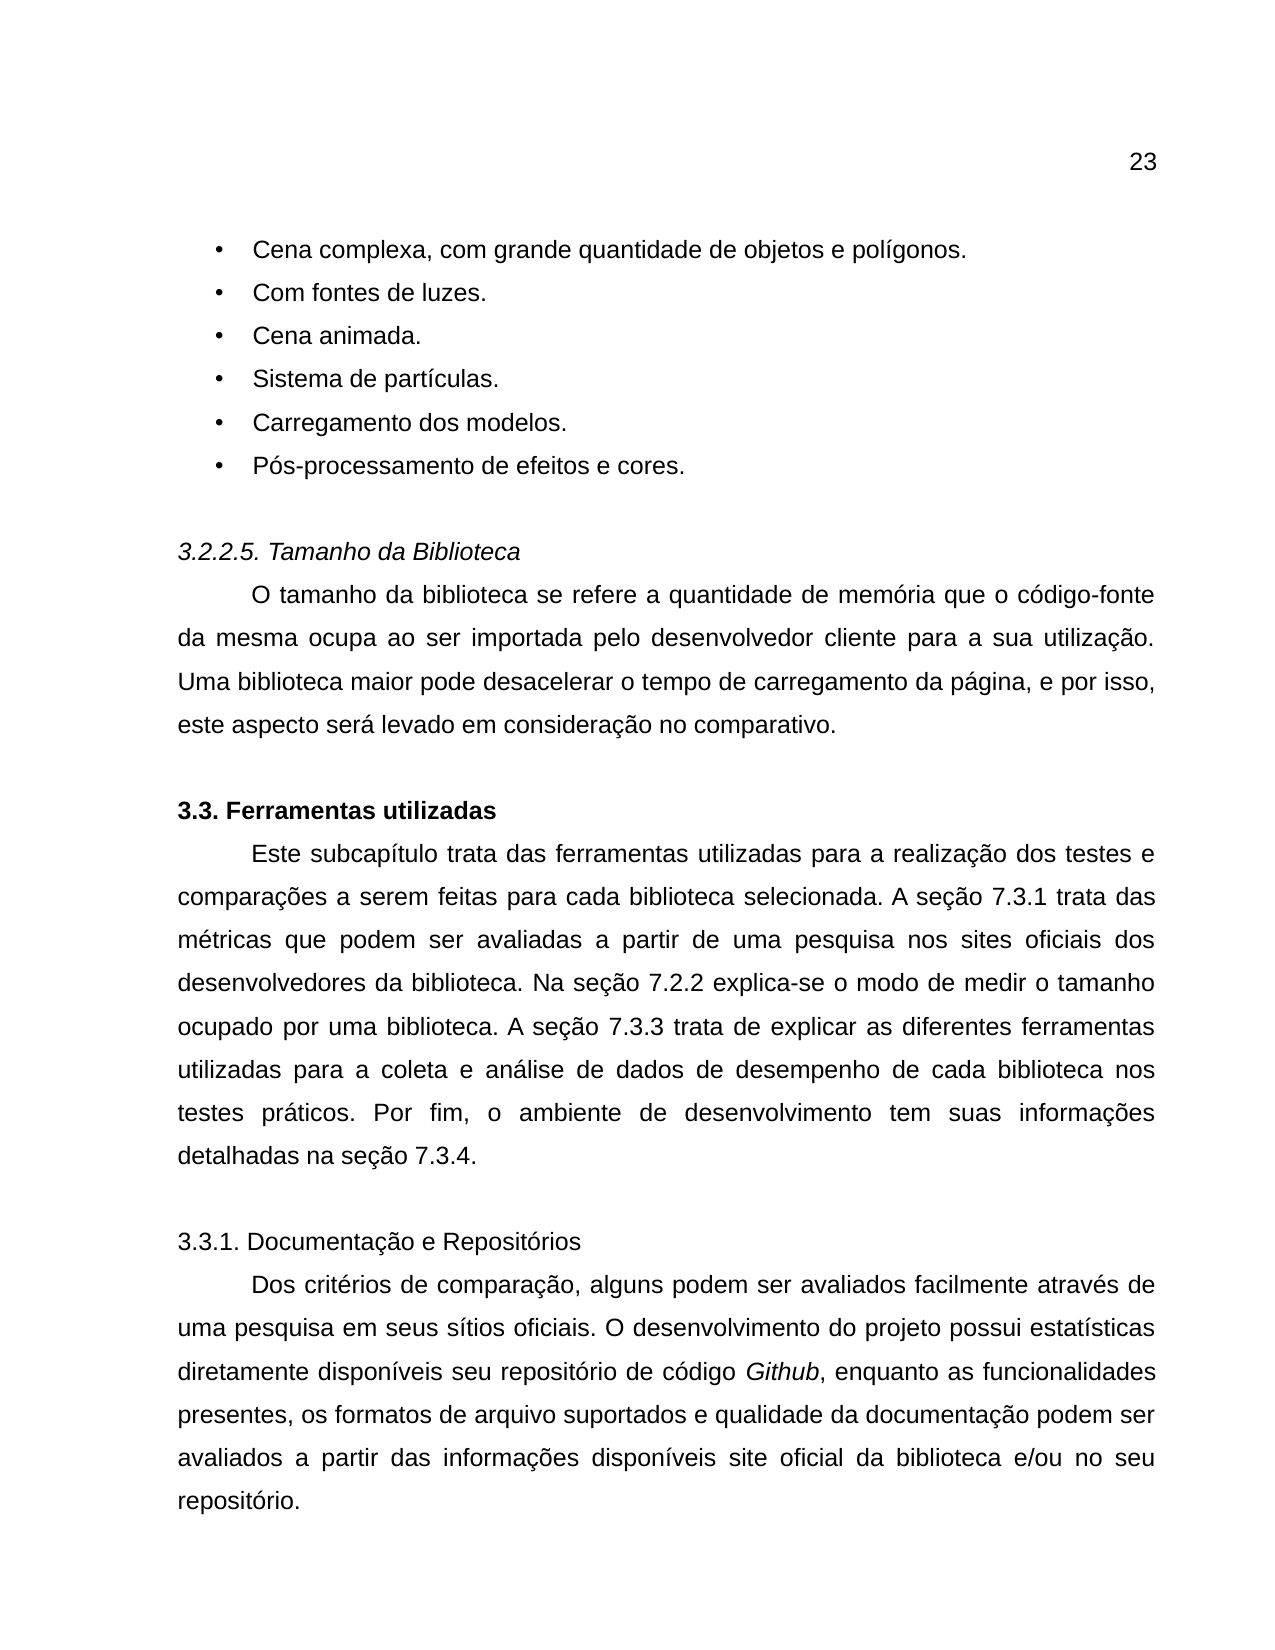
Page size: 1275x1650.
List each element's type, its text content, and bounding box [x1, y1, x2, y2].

list Cena complexa, com grande quantidade de objetos e polígonos. [215, 235, 1157, 263]
list Carregamento dos modelos. [215, 408, 1157, 436]
subtitle 3.3.1. Documentação e Repositórios [177, 1227, 1157, 1256]
list Pós-processamento de efeitos e cores. [215, 451, 1157, 480]
list Sistema de partículas. [215, 364, 1157, 393]
text Este subcapítulo trata das ferramentas utilizadas para a realização dos testes e comparações a serem feitas para cada biblioteca selecionada. A seção 7.3.1 trata das métricas que podem ser avaliadas a partir de uma pesquisa nos sites oficiais dos desenvolvedores da biblioteca. Na seção 7.2.2 explica-se o modo de medir o tamanho ocupado por uma biblioteca. A seção 7.3.3 trata de explicar as diferentes ferramentas utilizadas para a coleta e análise de dados de desempenho de cada biblioteca nos testes práticos. Por fim, o ambiente de desenvolvimento tem suas informações detalhadas na seção 7.3.4. [177, 839, 1157, 1170]
subtitle 3.2.2.5. Tamanho da Biblioteca [177, 537, 1157, 566]
subtitle 3.3. Ferramentas utilizadas [177, 796, 1157, 825]
text O tamanho da biblioteca se refere a quantidade de memória que o código-fonte da mesma ocupa ao ser importada pelo desenvolvedor cliente para a sua utilização. Uma biblioteca maior pode desacelerar o tempo de carregamento da página, e por isso, este aspecto será levado em consideração no comparativo. [177, 580, 1157, 738]
text Dos critérios de comparação, alguns podem ser avaliados facilmente através de uma pesquisa em seus sítios oficiais. O desenvolvimento do projeto possui estatísticas diretamente disponíveis seu repositório de código Github, enquanto as funcionalidades presentes, os formatos de arquivo suportados e qualidade da documentação podem ser avaliados a partir das informações disponíveis site oficial da biblioteca e/ou no seu repositório. [177, 1270, 1157, 1515]
list Cena animada. [215, 321, 1157, 350]
list Com fontes de luzes. [215, 278, 1157, 307]
